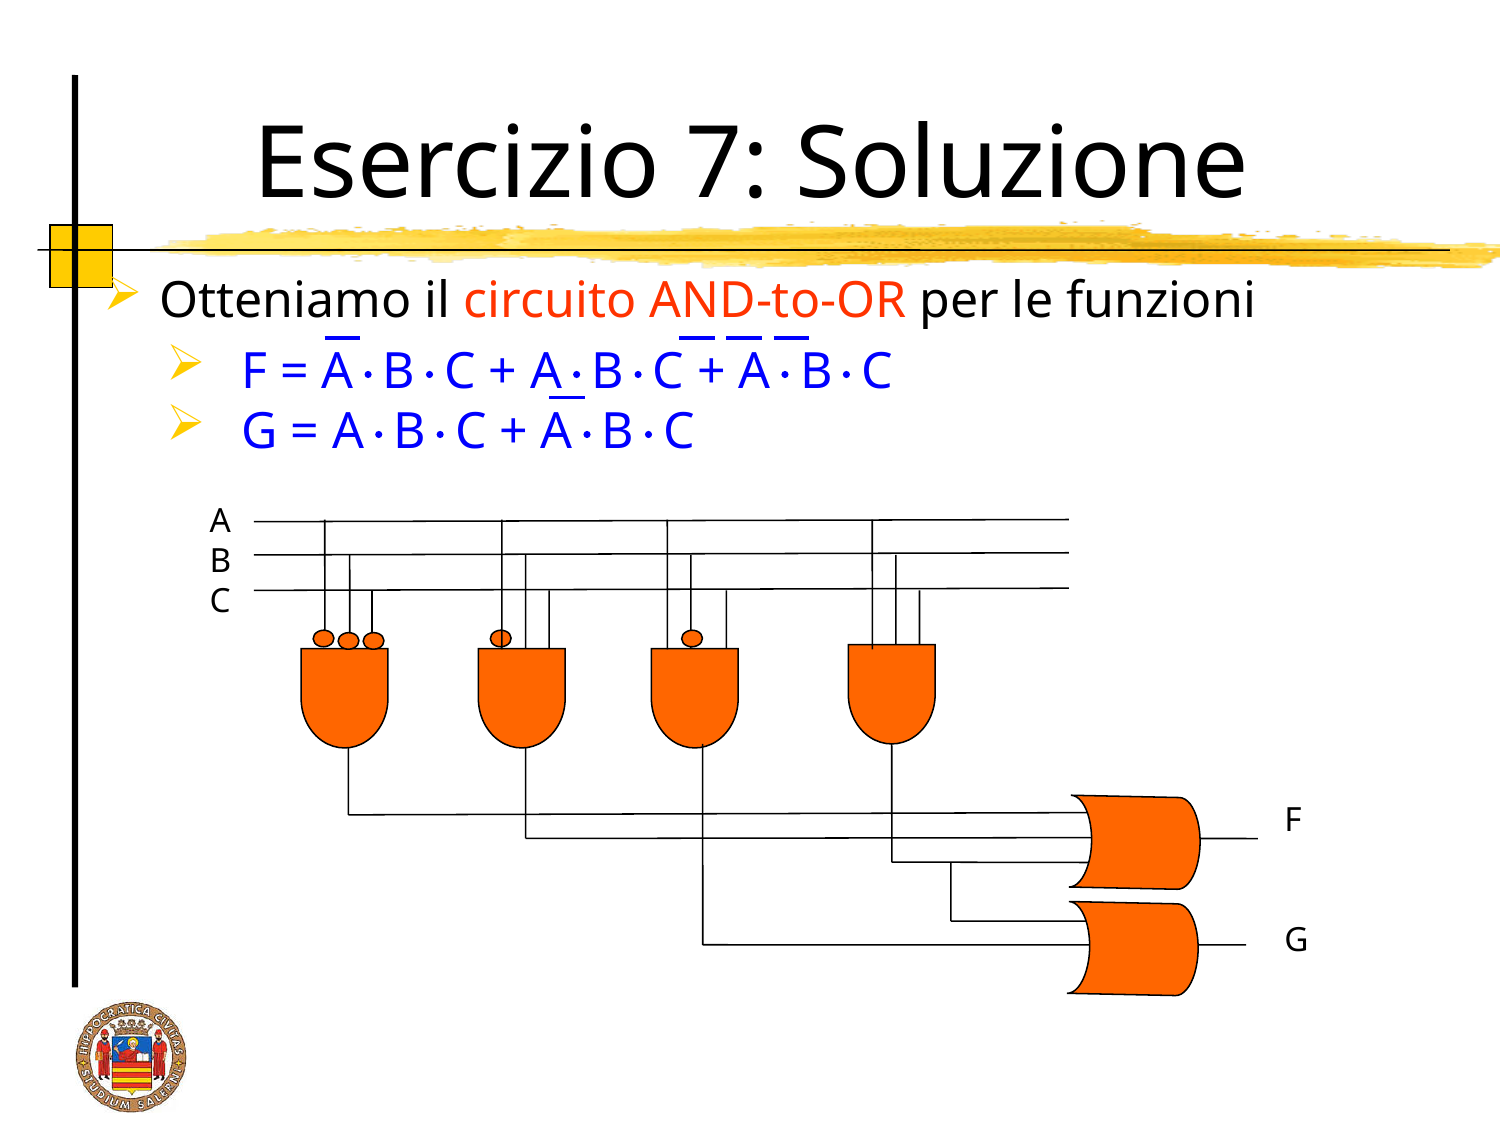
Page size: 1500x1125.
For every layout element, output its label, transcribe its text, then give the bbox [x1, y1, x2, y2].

text_box Otteniamo il circuito AND-to-OR per le funzioni [88, 467, 1436, 1083]
text_box F = ABC + ABC + ABC G = ABC + ABC [76, 331, 1500, 467]
text_box [313, 630, 334, 647]
text_box Otteniamo il circuito AND-to-OR per le funzioni [88, 267, 1436, 331]
text_box [1068, 795, 1201, 890]
text_box [848, 644, 936, 744]
text_box [1067, 901, 1199, 996]
text_box [490, 630, 501, 647]
title Esercizio 7: Soluzione [66, 37, 1438, 225]
text_box [478, 648, 566, 748]
text_box [301, 632, 388, 748]
text_box AB C [194, 492, 254, 667]
text_box [681, 630, 703, 647]
text_box [503, 630, 512, 647]
text_box F G [1269, 791, 1341, 1125]
text_box [651, 648, 739, 748]
picture [150, 215, 1500, 279]
picture [75, 999, 187, 1113]
